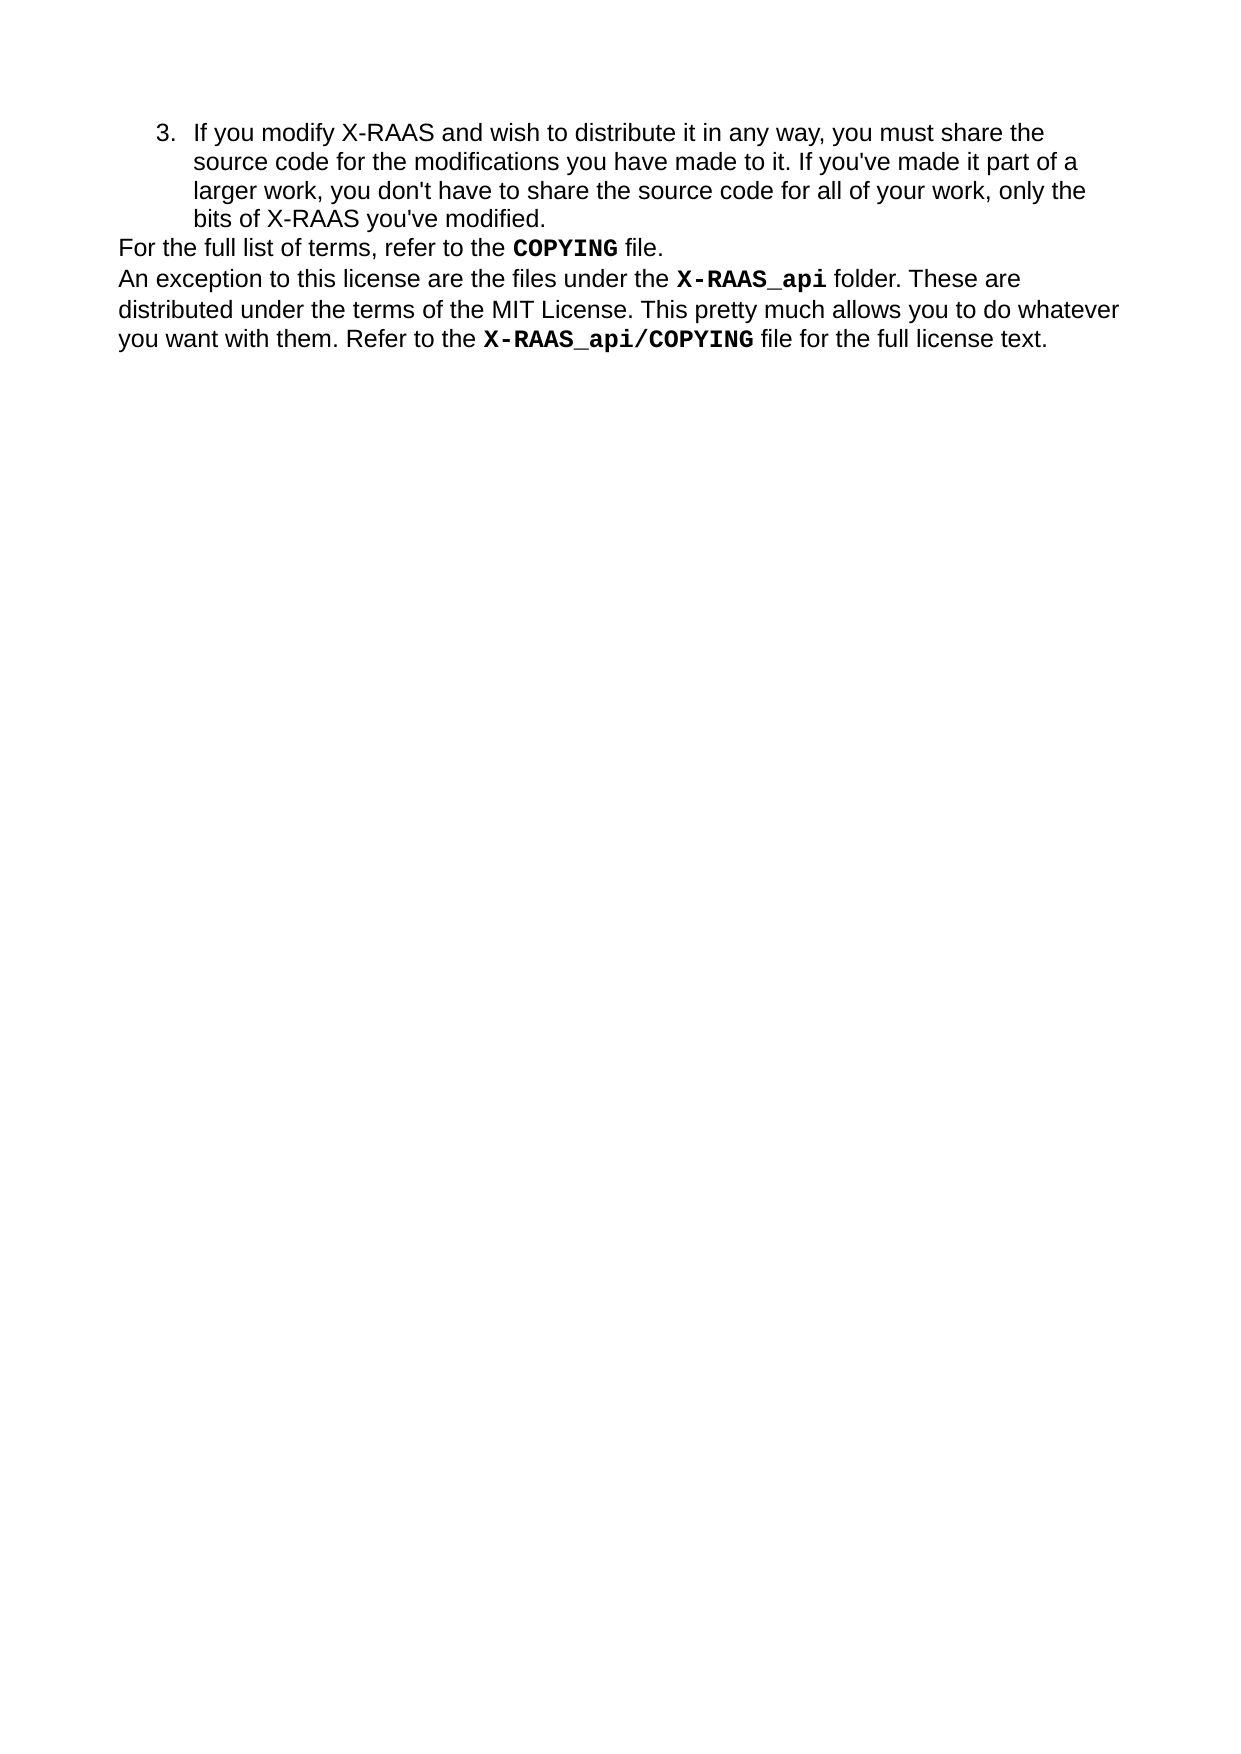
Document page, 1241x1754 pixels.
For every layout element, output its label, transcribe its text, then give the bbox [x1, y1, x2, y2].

text For the full list of terms, refer to the COPYING file. [118, 233, 1122, 264]
list If you modify X-RAAS and wish to distribute it in any way, you must share the source code for the modifications you have made to it. If you've made it part of a larger work, you don't have to share the source code for all of your work, only the bits of X-RAAS you've modified. [156, 118, 1122, 233]
text An exception to this license are the files under the X-RAAS_api folder. These are distributed under the terms of the MIT License. This pretty much allows you to do whatever you want with them. Refer to the X-RAAS_api/COPYING file for the full license text. [118, 264, 1122, 355]
